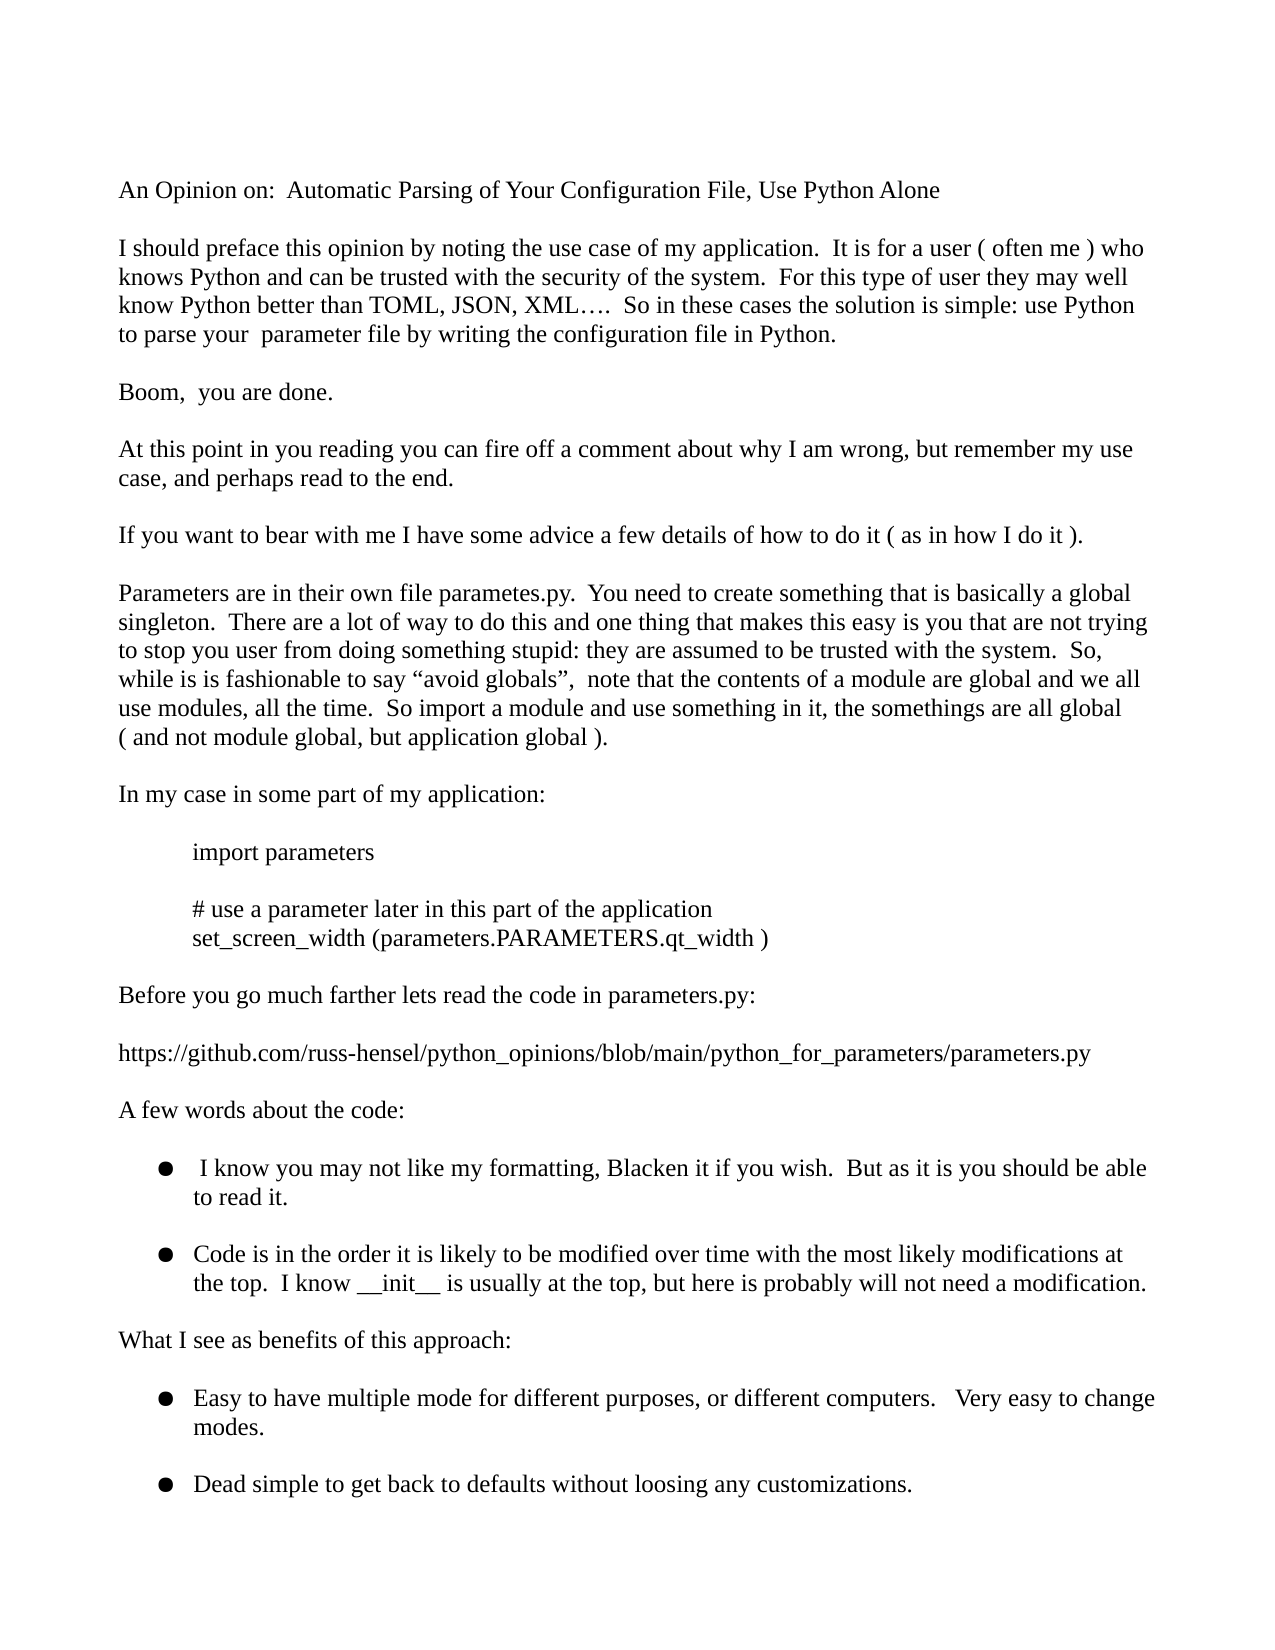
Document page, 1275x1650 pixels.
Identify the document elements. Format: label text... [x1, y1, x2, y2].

text In my case in some part of my application: [118, 779, 1157, 808]
text I should preface this opinion by noting the use case of my application. It is for a user ( often me ) who knows Python and can be trusted with the security of the system. For this type of user they may well know Python better than TOML, JSON, XML…. So in these cases the solution is simple: use Python to parse your parameter file by writing the configuration file in Python. [118, 233, 1157, 348]
text Boom, you are done. [118, 377, 1157, 406]
list Code is in the order it is likely to be modified over time with the most likely modifications at the top. I know __init__ is usually at the top, but here is probably will not need a modification. [156, 1239, 1157, 1297]
text https://github.com/russ-hensel/python_opinions/blob/main/python_for_parameters/parameters.py [118, 1038, 1157, 1067]
text If you want to bear with me I have some advice a few details of how to do it ( as in how I do it ). [118, 521, 1157, 549]
text set_screen_width (parameters.PARAMETERS.qt_width ) [118, 923, 1157, 952]
text At this point in you reading you can fire off a comment about why I am wrong, but remember my use case, and perhaps read to the end. [118, 434, 1157, 492]
list Dead simple to get back to defaults without loosing any customizations. [156, 1469, 1157, 1498]
text An Opinion on: Automatic Parsing of Your Configuration File, Use Python Alone [118, 176, 1157, 204]
text A few words about the code: [118, 1096, 1157, 1124]
text to stop you user from doing something stupid: they are assumed to be trusted with the system. So, while is is fashionable to say “avoid globals”, note that the contents of a module are global and we all use modules, all the time. So import a module and use something in it, the somethings are all global ( and not module global, but application global ). [118, 636, 1157, 751]
text Before you go much farther lets read the code in parameters.py: [118, 981, 1157, 1009]
text Parameters are in their own file parametes.py. You need to create something that is basically a global [118, 578, 1157, 607]
text # use a parameter later in this part of the application [118, 894, 1157, 923]
text singleton. There are a lot of way to do this and one thing that makes this easy is you that are not trying [118, 607, 1157, 636]
text import parameters [118, 837, 1157, 866]
list Easy to have multiple mode for different purposes, or different computers. Very easy to change modes. [156, 1383, 1157, 1441]
text What I see as benefits of this approach: [118, 1326, 1157, 1354]
list I know you may not like my formatting, Blacken it if you wish. But as it is you should be able to read it. [156, 1153, 1157, 1211]
